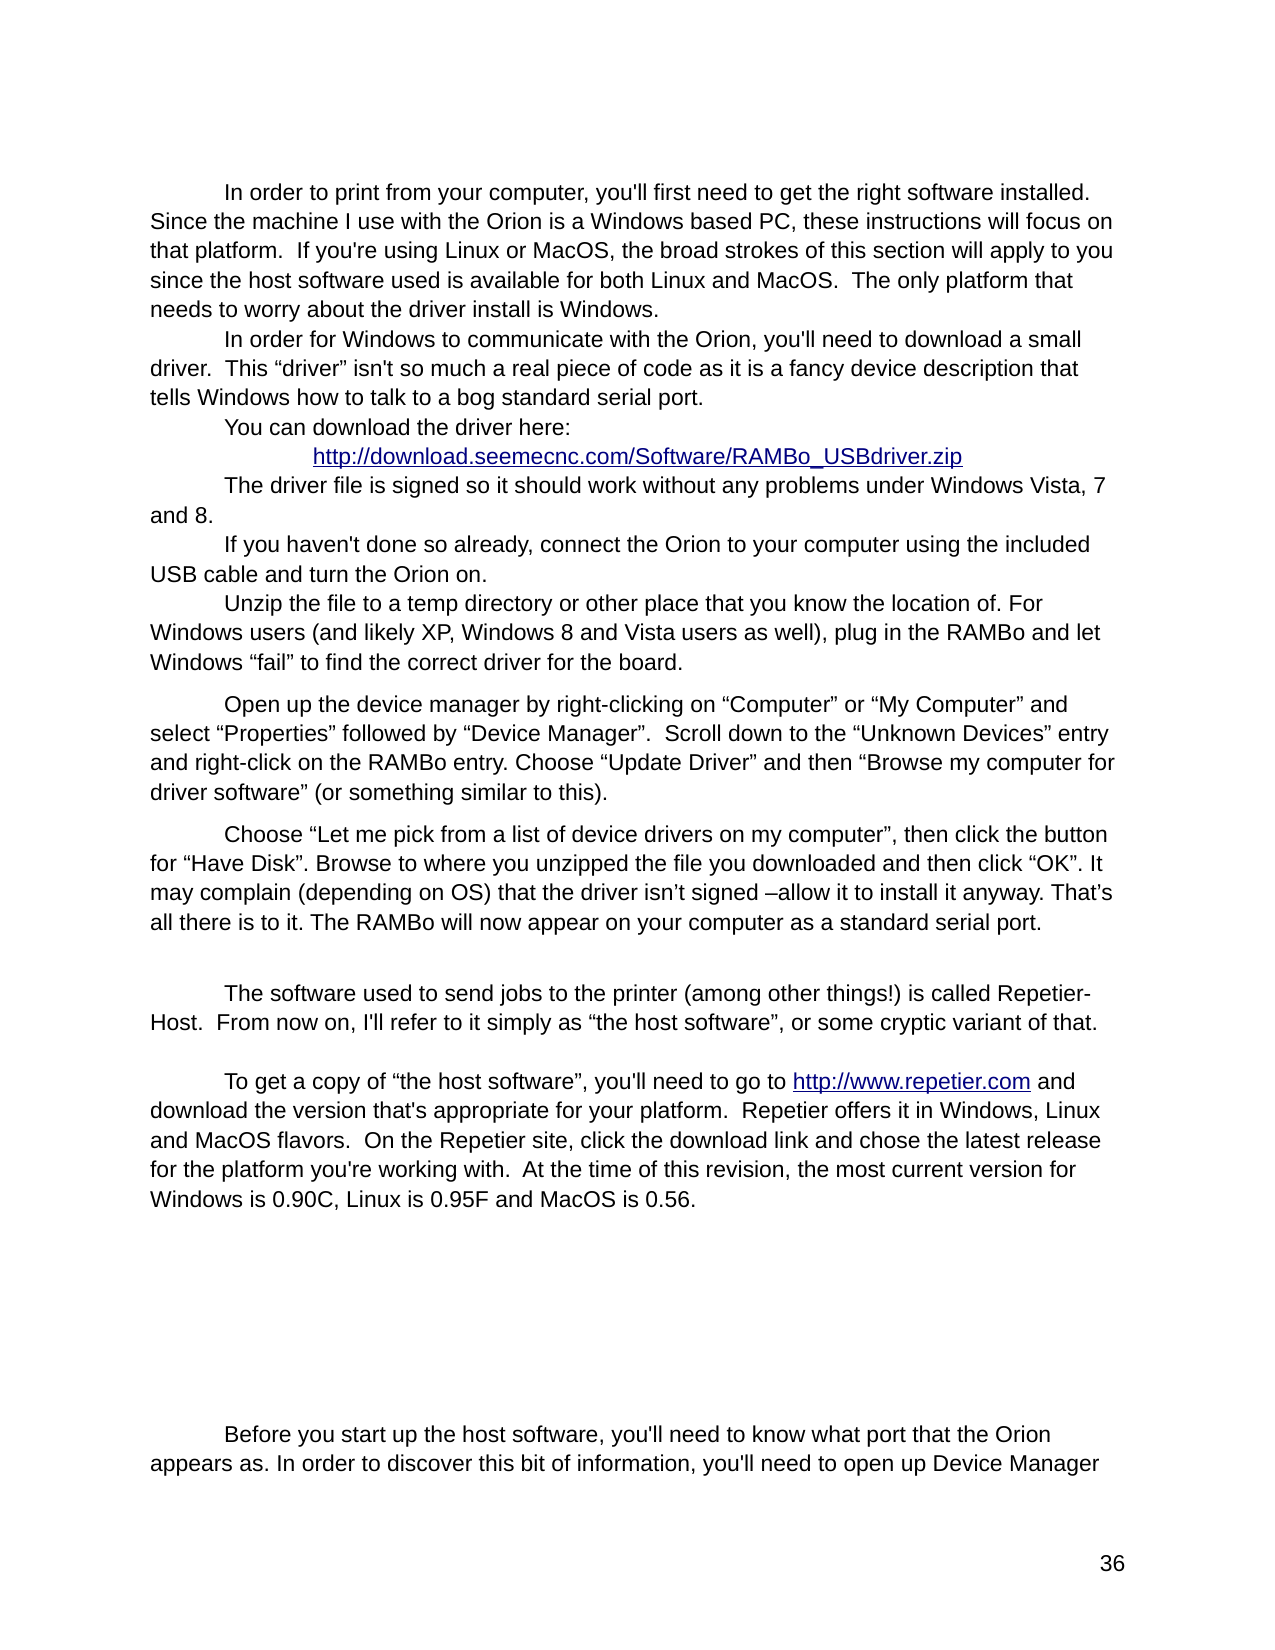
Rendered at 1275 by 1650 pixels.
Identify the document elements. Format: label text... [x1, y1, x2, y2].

text If you haven't done so already, connect the Orion to your computer using the included USB cable and turn the Orion on. [150, 532, 1125, 587]
text http://download.seemecnc.com/Software/RAMBo_USBdriver.zip [150, 444, 1125, 469]
text Unzip the file to a temp directory or other place that you know the location of. For Windows users (and likely XP, Windows 8 and Vista users as well), plug in the RAMBo and let Windows “fail” to find the correct driver for the board. [150, 591, 1125, 675]
text In order to print from your computer, you'll first need to get the right software installed. Since the machine I use with the Orion is a Windows based PC, these instructions will focus on that platform. If you're using Linux or MacOS, the broad strokes of this section will apply to you since the host software used is available for both Linux and MacOS. The only platform that needs to worry about the driver install is Windows. [150, 179, 1125, 322]
text To get a copy of “the host software”, you'll need to go to http://www.repetier.com and download the version that's appropriate for your platform. Repetier offers it in Windows, Linux and MacOS flavors. On the Repetier site, click the download link and chose the latest release for the platform you're working with. At the time of this revision, the most current version for Windows is 0.90C, Linux is 0.95F and MacOS is 0.56. [150, 1069, 1125, 1212]
text The driver file is signed so it should work without any problems under Windows Vista, 7 and 8. [150, 473, 1125, 528]
text The software used to send jobs to the printer (among other things!) is called Repetier-Host. From now on, I'll refer to it simply as “the host software”, or some cryptic variant of that. [150, 981, 1125, 1036]
text Open up the device manager by right-clicking on “Computer” or “My Computer” and select “Properties” followed by “Device Manager”. Scroll down to the “Unknown Devices” entry and right-click on the RAMBo entry. Choose “Update Driver” and then “Browse my computer for driver software” (or something similar to this). [150, 691, 1125, 805]
text Choose “Let me pick from a list of device drivers on my computer”, then click the button for “Have Disk”. Browse to where you unzipped the file you downloaded and then click “OK”. It may complain (depending on OS) that the driver isn’t signed –allow it to install it anyway. That’s all there is to it. The RAMBo will now appear on your computer as a standard serial port. [150, 821, 1125, 935]
text You can download the driver here: [150, 414, 1125, 440]
text Before you start up the host software, you'll need to know what port that the Orion appears as. In order to discover this bit of information, you'll need to open up Device Manager [150, 1421, 1125, 1476]
text In order for Windows to communicate with the Orion, you'll need to download a small driver. This “driver” isn't so much a real piece of code as it is a fancy device description that tells Windows how to talk to a bog standard serial port. [150, 326, 1125, 411]
